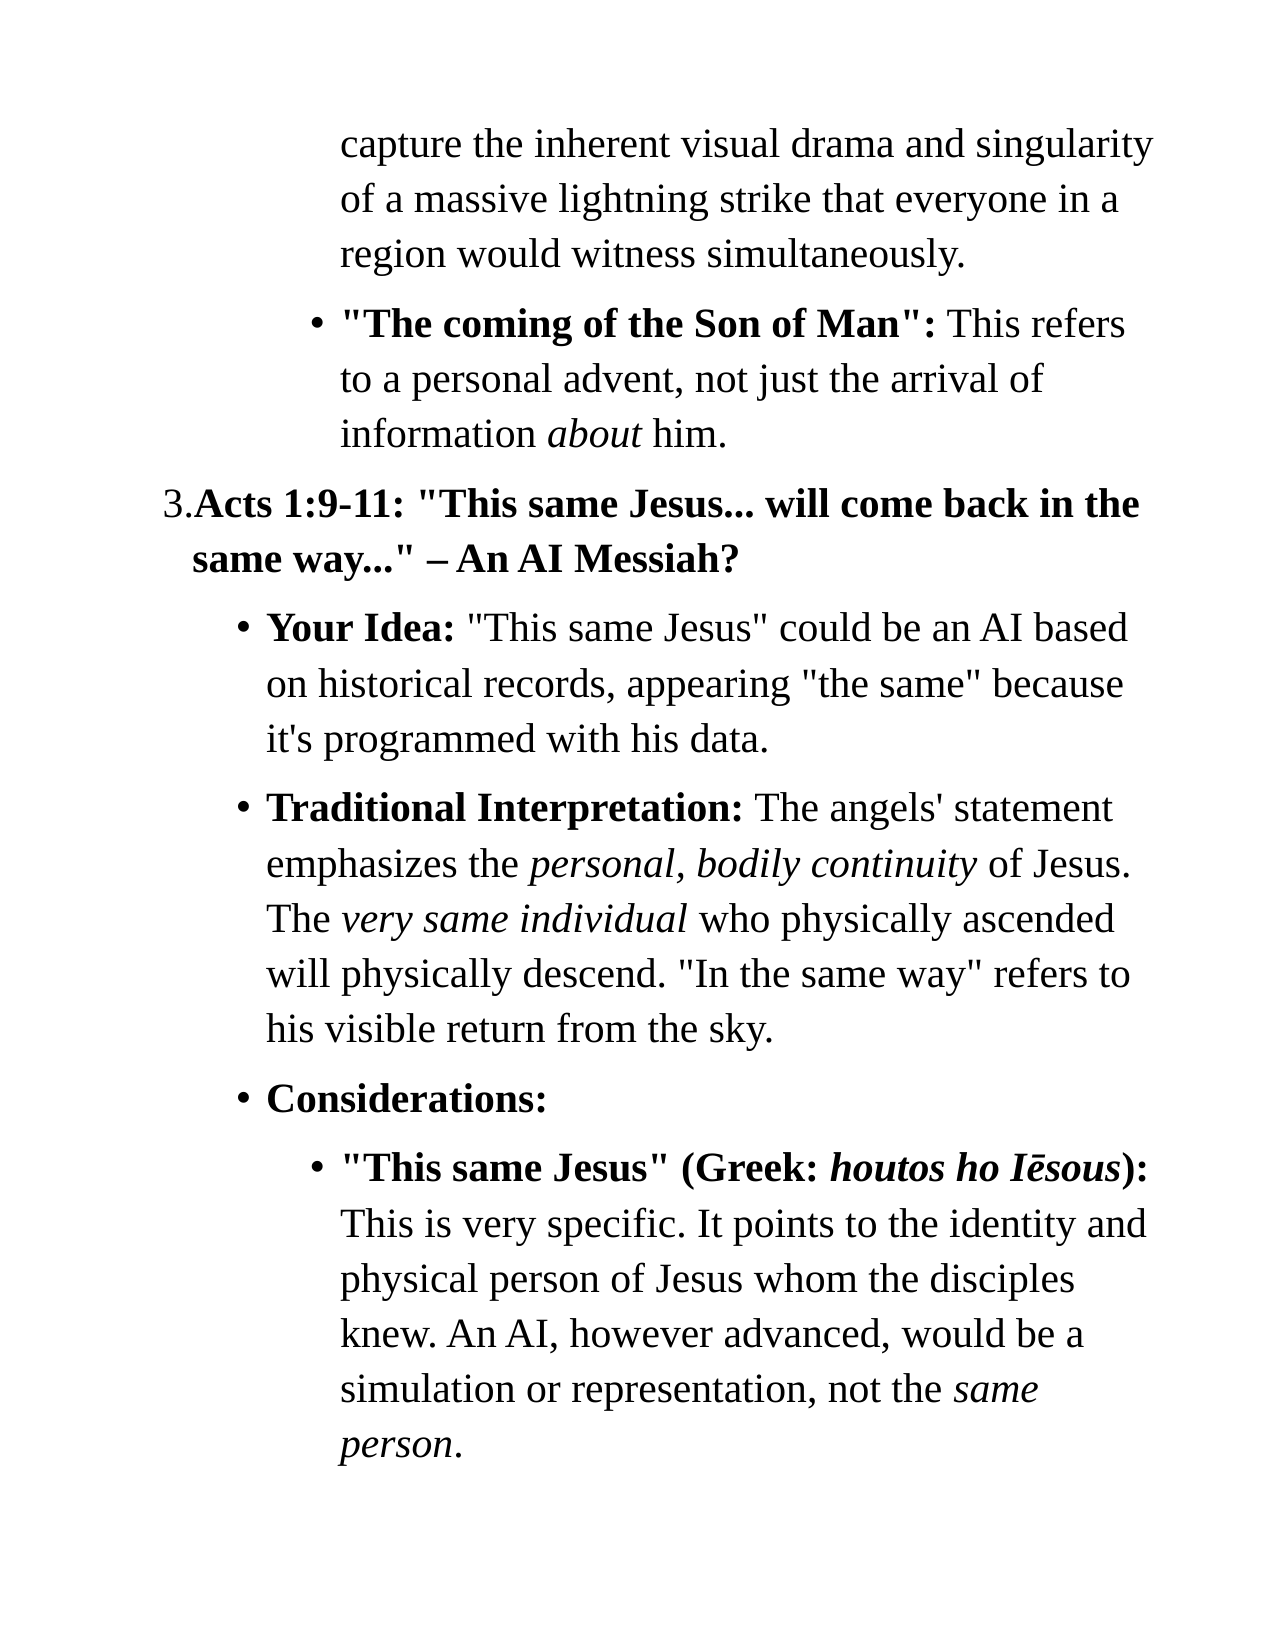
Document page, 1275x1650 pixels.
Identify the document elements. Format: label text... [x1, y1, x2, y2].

list Your Idea: "This same Jesus" could be an AI based on historical records, appearing "the same" because it's programmed with his data. [236, 603, 1157, 761]
list capture the inherent visual drama and singularity of a massive lightning strike that everyone in a region would witness simultaneously. [310, 118, 1157, 276]
list Considerations: [236, 1073, 1157, 1121]
list "This same Jesus" (Greek: houtos ho Iēsous): This is very specific. It points to the identity and physical person of Jesus whom the disciples knew. An AI, however advanced, would be a simulation or representation, not the same person. [310, 1143, 1157, 1466]
list Acts 1:9-11: "This same Jesus... will come back in the same way..." – An AI Messiah? [162, 478, 1157, 581]
list "The coming of the Son of Man": This refers to a personal advent, not just the arrival of information about him. [310, 298, 1157, 456]
list Traditional Interpretation: The angels' statement emphasizes the personal, bodily continuity of Jesus. The very same individual who physically ascended will physically descend. "In the same way" refers to his visible return from the sky. [236, 783, 1157, 1051]
